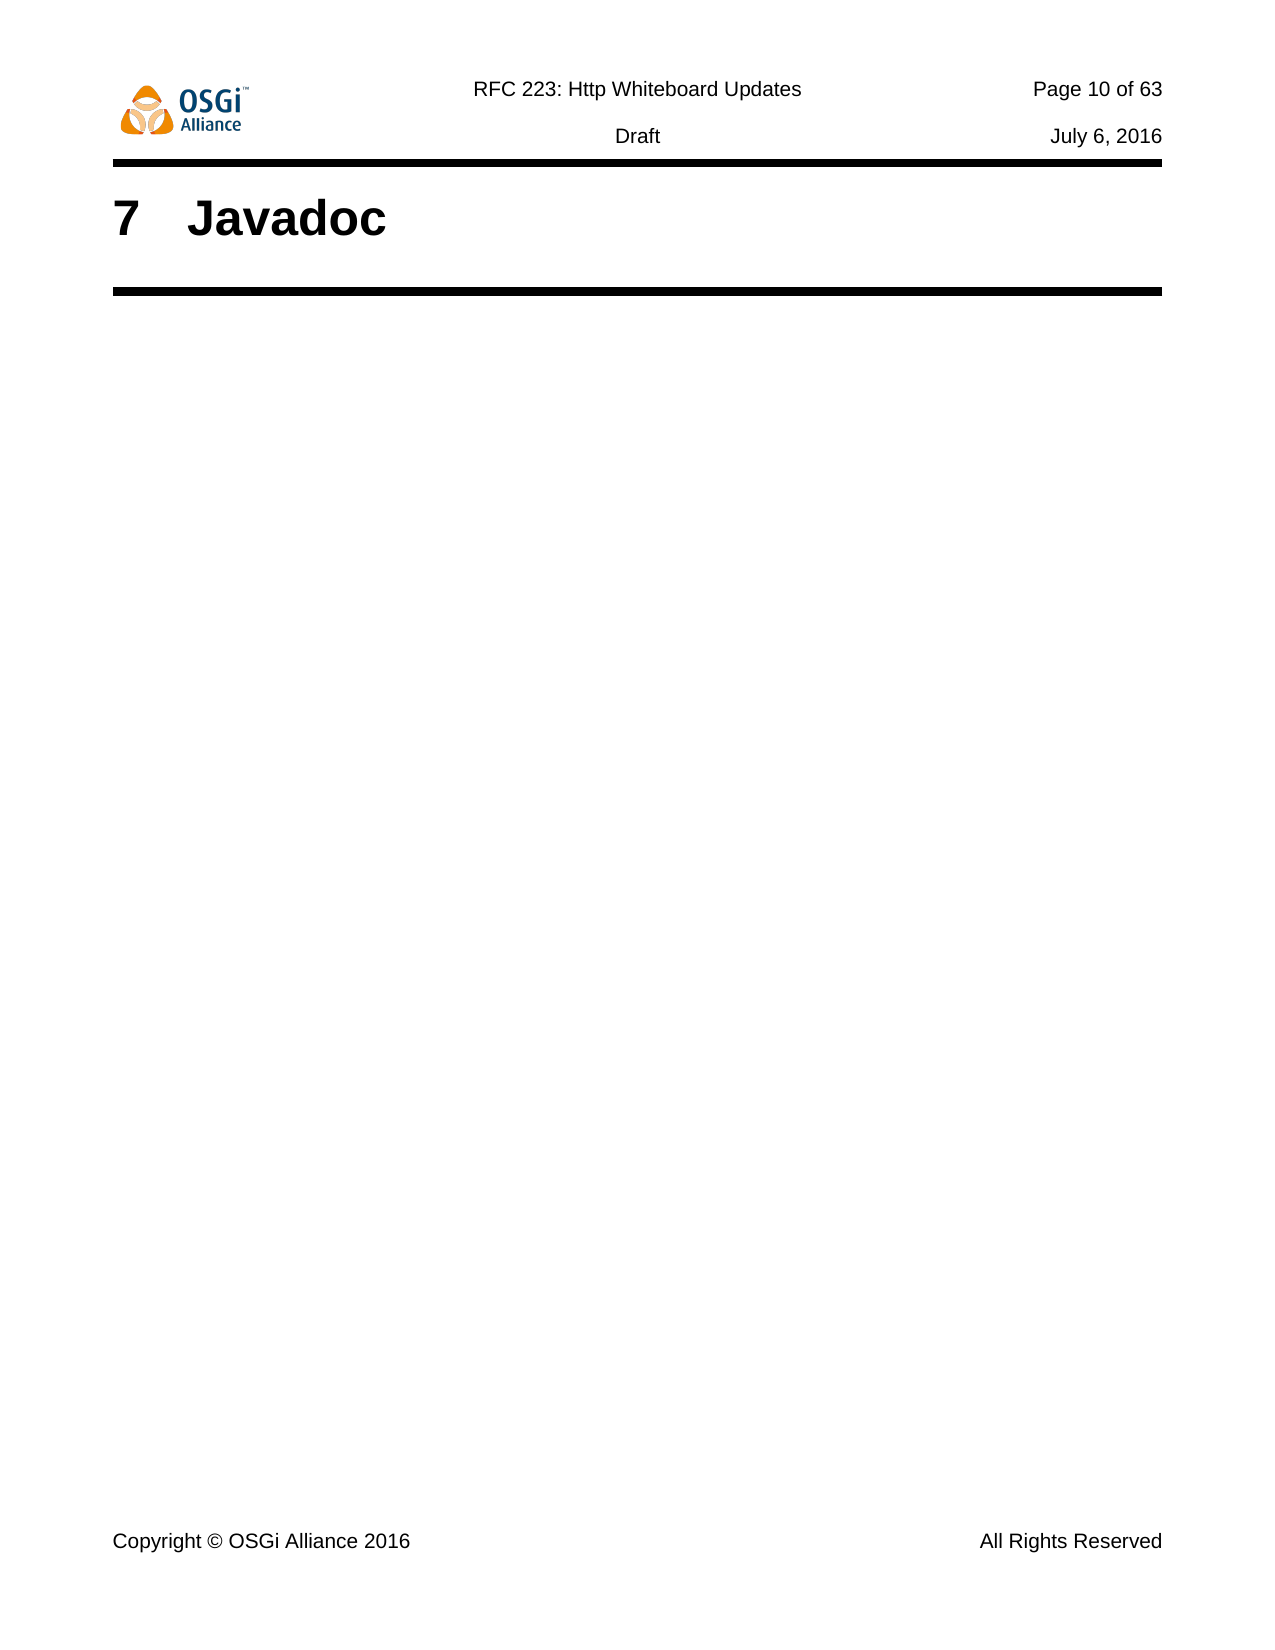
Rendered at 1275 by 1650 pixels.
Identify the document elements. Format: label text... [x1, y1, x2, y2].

picture [113, 78, 257, 142]
subtitle Javadoc [112, 160, 1162, 296]
